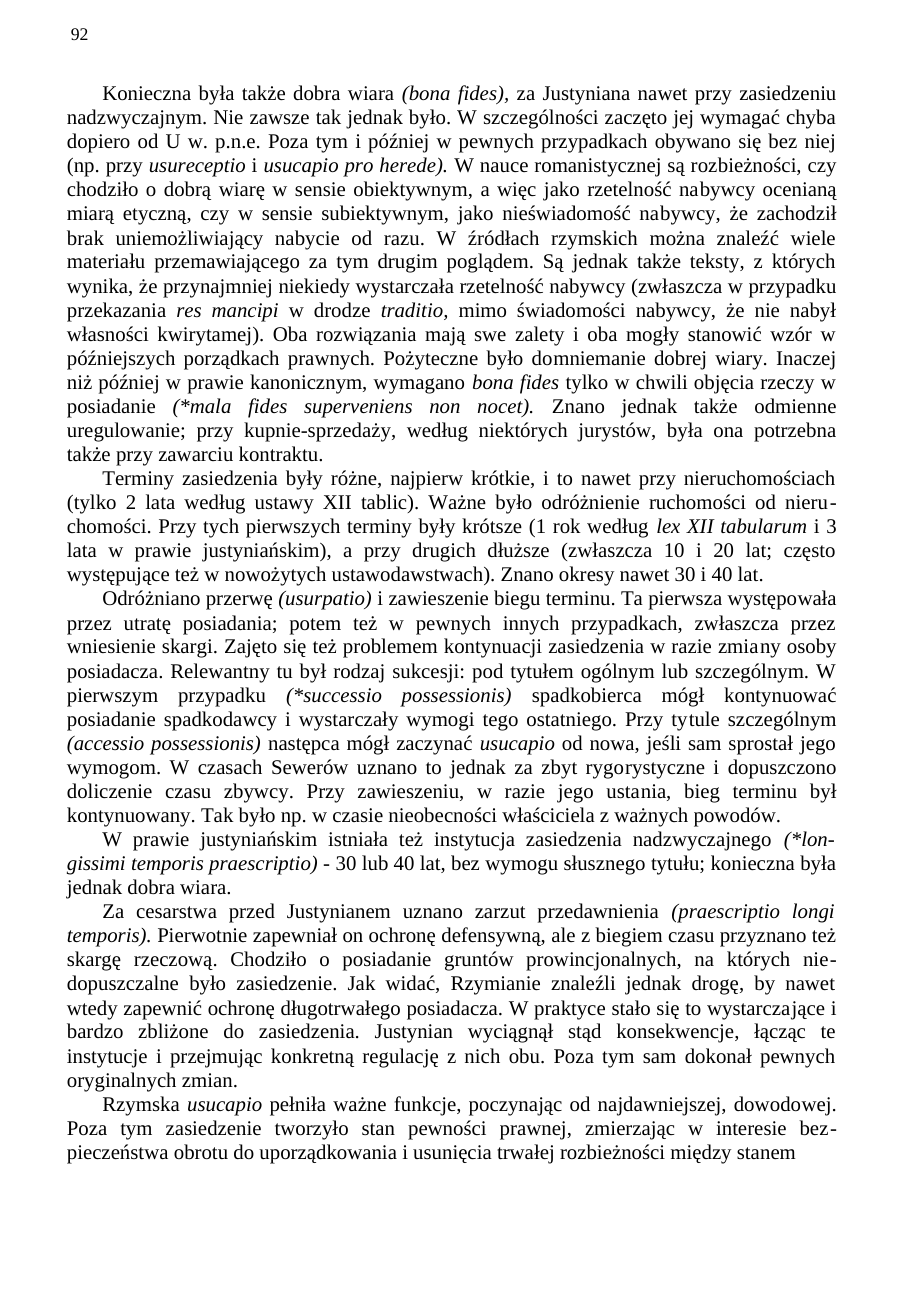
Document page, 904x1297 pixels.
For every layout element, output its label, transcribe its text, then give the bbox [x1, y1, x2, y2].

text Rzymska usucapio pełniła ważne funkcje, poczynając od najdawniejszej, dowodo­wej. Poza tym zasiedzenie tworzyło stan pewności prawnej, zmierzając w interesie bez­pieczeństwa obrotu do uporządkowania i usunięcia trwałej rozbieżności między stanem [67, 1092, 837, 1164]
text Konieczna była także dobra wiara (bona fides), za Justyniana nawet przy zasiedzeniu nadzwyczajnym. Nie zawsze tak jednak było. W szczególności zaczęto jej wymagać chyba dopiero od U w. p.n.e. Poza tym i później w pewnych przypadkach obywano się bez niej (np. przy usureceptio i usucapio pro herede). W nauce romanistycznej są roz­bieżności, czy chodziło o dobrą wiarę w sensie obiektywnym, a więc jako rzetelność na­bywcy ocenianą miarą etyczną, czy w sensie subiektywnym, jako nieświadomość na­bywcy, że zachodził brak uniemożliwiający nabycie od razu. W źródłach rzymskich można znaleźć wiele materiału przemawiającego za tym drugim poglądem. Są jednak także teksty, z których wynika, że przynajmniej niekiedy wystarczała rzetelność nabyw­cy (zwłaszcza w przypadku przekazania res mancipi w drodze traditio, mimo świado­mości nabywcy, że nie nabył własności kwirytamej). Oba rozwiązania mają swe zalety i oba mogły stanowić wzór w późniejszych porządkach prawnych. Pożyteczne było do­mniemanie dobrej wiary. Inaczej niż później w prawie kanonicznym, wymagano bona fides tylko w chwili objęcia rzeczy w posiadanie (*mala fides superveniens non nocet). Znano jednak także odmienne uregulowanie; przy kupnie-sprzedaży, według niektórych jurystów, była ona potrzebna także przy zawarciu kontraktu. [67, 81, 837, 466]
text 92 [71, 23, 93, 44]
text Terminy zasiedzenia były różne, najpierw krótkie, i to nawet przy nieruchomościach (tylko 2 lata według ustawy XII tablic). Ważne było odróżnienie ruchomości od nieru­chomości. Przy tych pierwszych terminy były krótsze (1 rok według lex XII tabularum i 3 lata w prawie justyniańskim), a przy drugich dłuższe (zwłaszcza 10 i 20 lat; często występujące też w nowożytych ustawodawstwach). Znano okresy nawet 30 i 40 lat. [67, 466, 837, 586]
text W prawie justyniańskim istniała też instytucja zasiedzenia nadzwyczajnego (*lon- gissimi temporis praescriptio) - 30 lub 40 lat, bez wymogu słusznego tytułu; konieczna była jednak dobra wiara. [67, 827, 837, 899]
text Odróżniano przerwę (usurpatio) i zawieszenie biegu terminu. Ta pierwsza występo­wała przez utratę posiadania; potem też w pewnych innych przypadkach, zwłaszcza przez wniesienie skargi. Zajęto się też problemem kontynuacji zasiedzenia w razie zmia­ny osoby posiadacza. Relewantny tu był rodzaj sukcesji: pod tytułem ogólnym lub szczególnym. W pierwszym przypadku (*successio possessionis) spadkobierca mógł kontynuować posiadanie spadkodawcy i wystarczały wymogi tego ostatniego. Przy ty­tule szczególnym (accessio possessionis) następca mógł zaczynać usucapio od nowa, jeśli sam sprostał jego wymogom. W czasach Sewerów uznano to jednak za zbyt rygo­rystyczne i dopuszczono doliczenie czasu zbywcy. Przy zawieszeniu, w razie jego usta­nia, bieg terminu był kontynuowany. Tak było np. w czasie nieobecności właściciela z ważnych powodów. [67, 586, 837, 827]
text Za cesarstwa przed Justynianem uznano zarzut przedawnienia (praescriptio longi temporis). Pierwotnie zapewniał on ochronę defensywną, ale z biegiem czasu przyznano też skargę rzeczową. Chodziło o posiadanie gruntów prowincjonalnych, na których nie­dopuszczalne było zasiedzenie. Jak widać, Rzymianie znaleźli jednak drogę, by nawet wtedy zapewnić ochronę długotrwałego posiadacza. W praktyce stało się to wystarcza­jące i bardzo zbliżone do zasiedzenia. Justynian wyciągnął stąd konsekwencje, łącząc te instytucje i przejmując konkretną regulację z nich obu. Poza tym sam dokonał pewnych oryginalnych zmian. [67, 899, 837, 1092]
